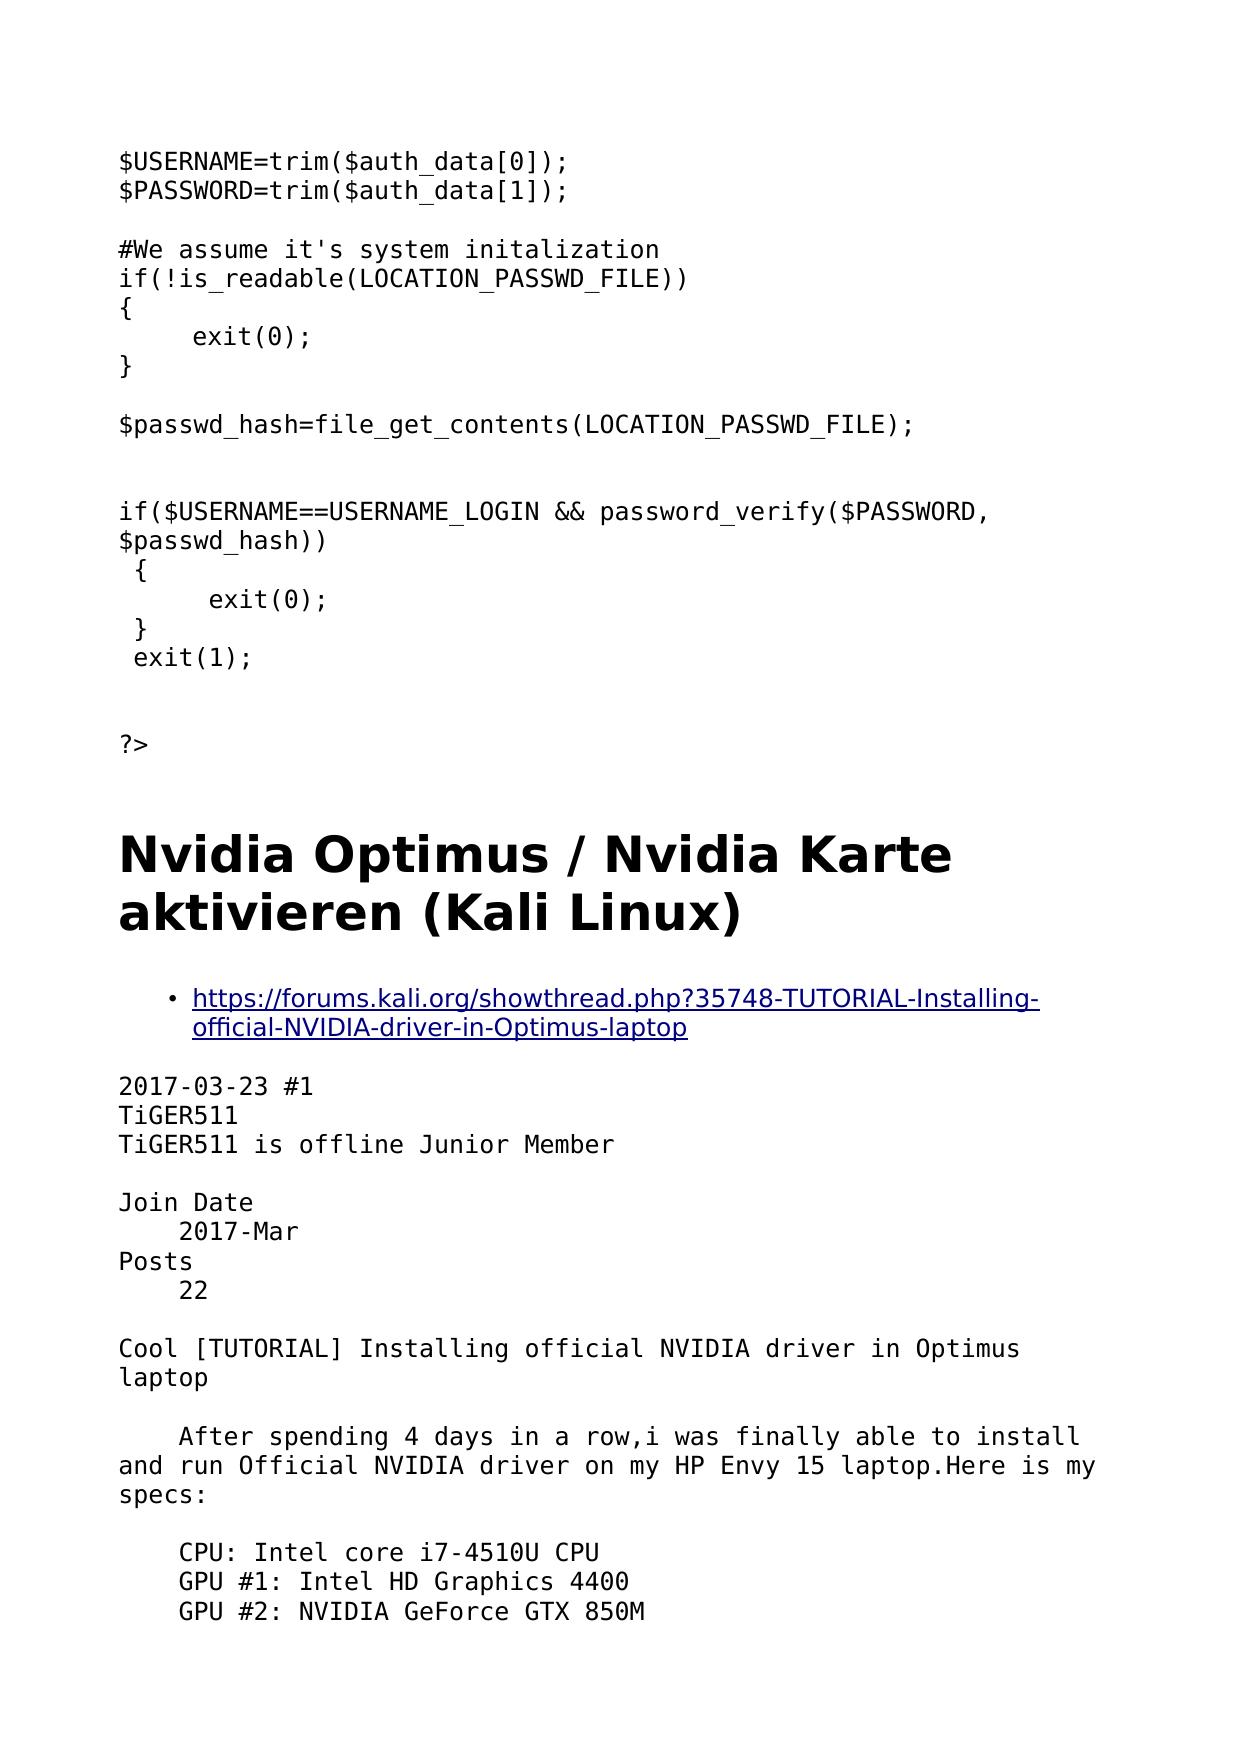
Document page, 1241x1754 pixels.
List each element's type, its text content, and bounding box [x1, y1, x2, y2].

list https://forums.kali.org/showthread.php?35748-TUTORIAL-Installing-official-NVIDIA-driver-in-Optimus-laptop [177, 984, 1122, 1042]
subtitle Nvidia Optimus / Nvidia Karte aktivieren (Kali Linux) [118, 826, 1122, 942]
text 2017-03-23 #1 TiGER511 TiGER511 is offline Junior Member Join Date 2017-Mar Posts 22 Cool [TUTORIAL] Installing official NVIDIA driver in Optimus laptop After spending 4 days in a row,i was finally able to install and run Official NVIDIA driver on my HP Envy 15 laptop.Here is my specs: CPU: Intel core i7-4510U CPU GPU #1: Intel HD Graphics 4400 GPU #2: NVIDIA GeForce GTX 850M [118, 1042, 1122, 1626]
text $USERNAME=trim($auth_data[0]); $PASSWORD=trim($auth_data[1]); #We assume it's system initalization if(!is_readable(LOCATION_PASSWD_FILE)) { exit(0); } $passwd_hash=file_get_contents(LOCATION_PASSWD_FILE); if($USERNAME==USERNAME_LOGIN && password_verify($PASSWORD,$passwd_hash)) { exit(0); } exit(1); ?> [118, 118, 1122, 789]
